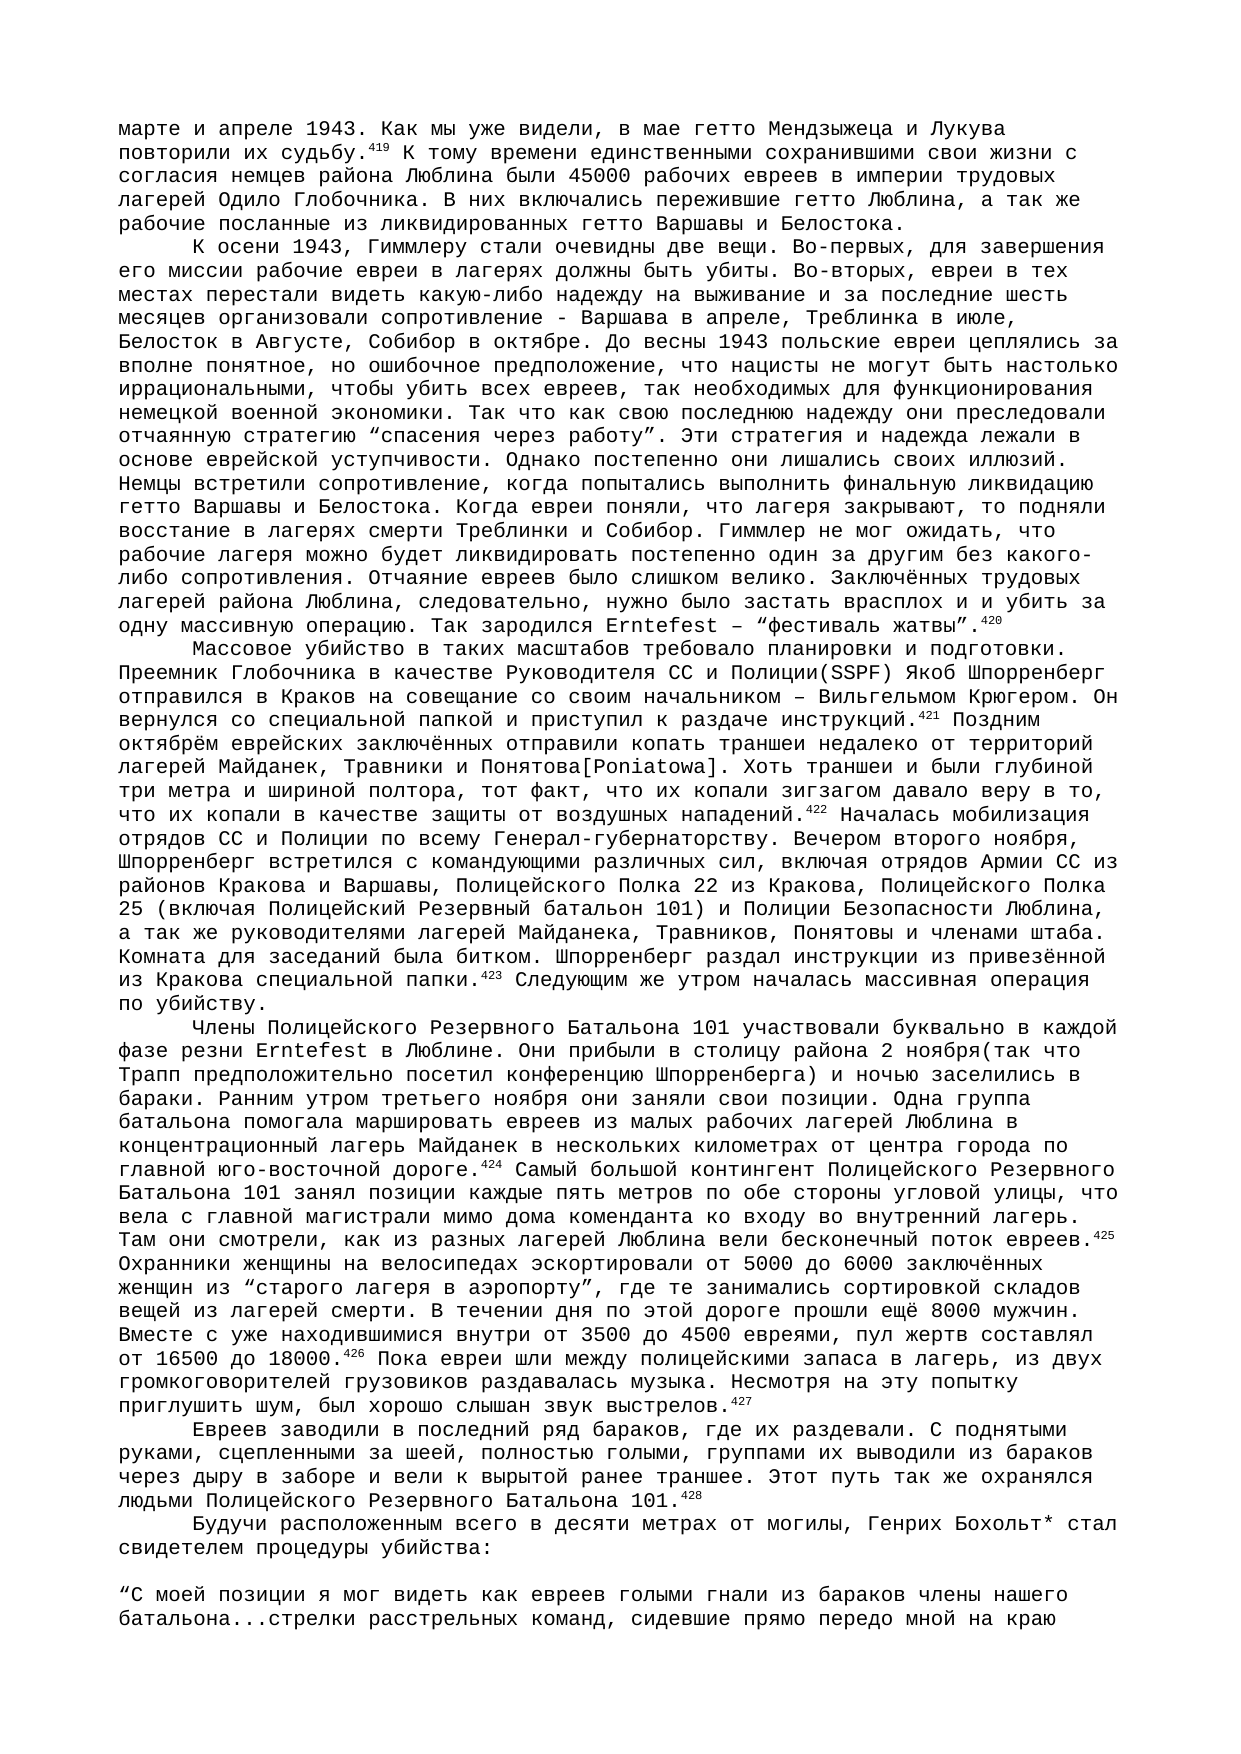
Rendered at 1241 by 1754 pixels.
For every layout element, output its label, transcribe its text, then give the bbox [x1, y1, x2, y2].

text Евреев заводили в последний ряд бараков, где их раздевали. С поднятыми руками, сцепленными за шеей, полностью голыми, группами их выводили из бараков через дыру в заборе и вели к вырытой ранее траншее. Этот путь так же охранялся людьми Полицейского Резервного Батальона 101. [118, 1419, 1122, 1513]
text марте и апреле 1943. Как мы уже видели, в мае гетто Мендзыжеца и Лукува повторили их судьбу. К тому времени единственными сохранившими свои жизни с согласия немцев района Люблина были 45000 рабочих евреев в империи трудовых лагерей Одило Глобочника. В них включались пережившие гетто Люблина, а так же рабочие посланные из ликвидированных гетто Варшавы и Белостока. [118, 118, 1122, 236]
text Массовое убийство в таких масштабов требовало планировки и подготовки. Преемник Глобочника в качестве Руководителя СС и Полиции(SSPF) Якоб Шпорренберг отправился в Краков на совещание со своим начальником – Вильгельмом Крюгером. Он вернулся со специальной папкой и приступил к раздаче инструкций. Поздним октябрём еврейских заключённых отправили копать траншеи недалеко от территорий лагерей Майданек, Травники и Понятова[Poniatowa]. Хоть траншеи и были глубиной три метра и шириной полтора, тот факт, что их копали зигзагом давало веру в то, что их копали в качестве защиты от воздушных нападений. Началась мобилизация отрядов СС и Полиции по всему Генерал-губернаторству. Вечером второго ноября, Шпорренберг встретился с командующими различных сил, включая отрядов Армии СС из районов Кракова и Варшавы, Полицейского Полка 22 из Кракова, Полицейского Полка 25 (включая Полицейский Резервный батальон 101) и Полиции Безопасности Люблина, а так же руководителями лагерей Майданека, Травников, Понятовы и членами штаба. Комната для заседаний была битком. Шпорренберг раздал инструкции из привезённой из Кракова специальной папки. Следующим же утром началась массивная операция по убийству. [118, 638, 1122, 1017]
text Будучи расположенным всего в десяти метрах от могилы, Генрих Бохольт* стал свидетелем процедуры убийства: [118, 1513, 1122, 1561]
text “С моей позиции я мог видеть как евреев голыми гнали из бараков члены нашего батальона...стрелки расстрельных команд, сидевшие прямо передо мной на краю [118, 1584, 1122, 1631]
text Члены Полицейского Резервного Батальона 101 участвовали буквально в каждой фазе резни Erntefest в Люблине. Они прибыли в столицу района 2 ноября(так что Трапп предположительно посетил конференцию Шпорренберга) и ночью заселились в бараки. Ранним утром третьего ноября они заняли свои позиции. Одна группа батальона помогала маршировать евреев из малых рабочих лагерей Люблина в концентрационный лагерь Майданек в нескольких километрах от центра города по главной юго-восточной дороге. Самый большой контингент Полицейского Резервного Батальона 101 занял позиции каждые пять метров по обе стороны угловой улицы, что вела с главной магистрали мимо дома коменданта ко входу во внутренний лагерь. Там они смотрели, как из разных лагерей Люблина вели бесконечный поток евреев. Охранники женщины на велосипедах эскортировали от 5000 до 6000 заключённых женщин из “старого лагеря в аэропорту”, где те занимались сортировкой складов вещей из лагерей смерти. В течении дня по этой дороге прошли ещё 8000 мужчин. Вместе с уже находившимися внутри от 3500 до 4500 евреями, пул жертв составлял от 16500 до 18000. Пока евреи шли между полицейскими запаса в лагерь, из двух громкоговорителей грузовиков раздавалась музыка. Несмотря на эту попытку приглушить шум, был хорошо слышан звук выстрелов. [118, 1017, 1122, 1419]
text К осени 1943, Гиммлеру стали очевидны две вещи. Во-первых, для завершения его миссии рабочие евреи в лагерях должны быть убиты. Во-вторых, евреи в тех местах перестали видеть какую-либо надежду на выживание и за последние шесть месяцев организовали сопротивление - Варшава в апреле, Треблинка в июле, Белосток в Августе, Собибор в октябре. До весны 1943 польские евреи цеплялись за вполне понятное, но ошибочное предположение, что нацисты не могут быть настолько иррациональными, чтобы убить всех евреев, так необходимых для функционирования немецкой военной экономики. Так что как свою последнюю надежду они преследовали отчаянную стратегию “спасения через работу”. Эти стратегия и надежда лежали в основе еврейской уступчивости. Однако постепенно они лишались своих иллюзий. Немцы встретили сопротивление, когда попытались выполнить финальную ликвидацию гетто Варшавы и Белостока. Когда евреи поняли, что лагеря закрывают, то подняли восстание в лагерях смерти Треблинки и Собибор. Гиммлер не мог ожидать, что рабочие лагеря можно будет ликвидировать постепенно один за другим без какого-либо сопротивления. Отчаяние евреев было слишком велико. Заключённых трудовых лагерей района Люблина, следовательно, нужно было застать врасплох и и убить за одну массивную операцию. Так зародился Erntefest – “фестиваль жатвы”. [118, 236, 1122, 638]
